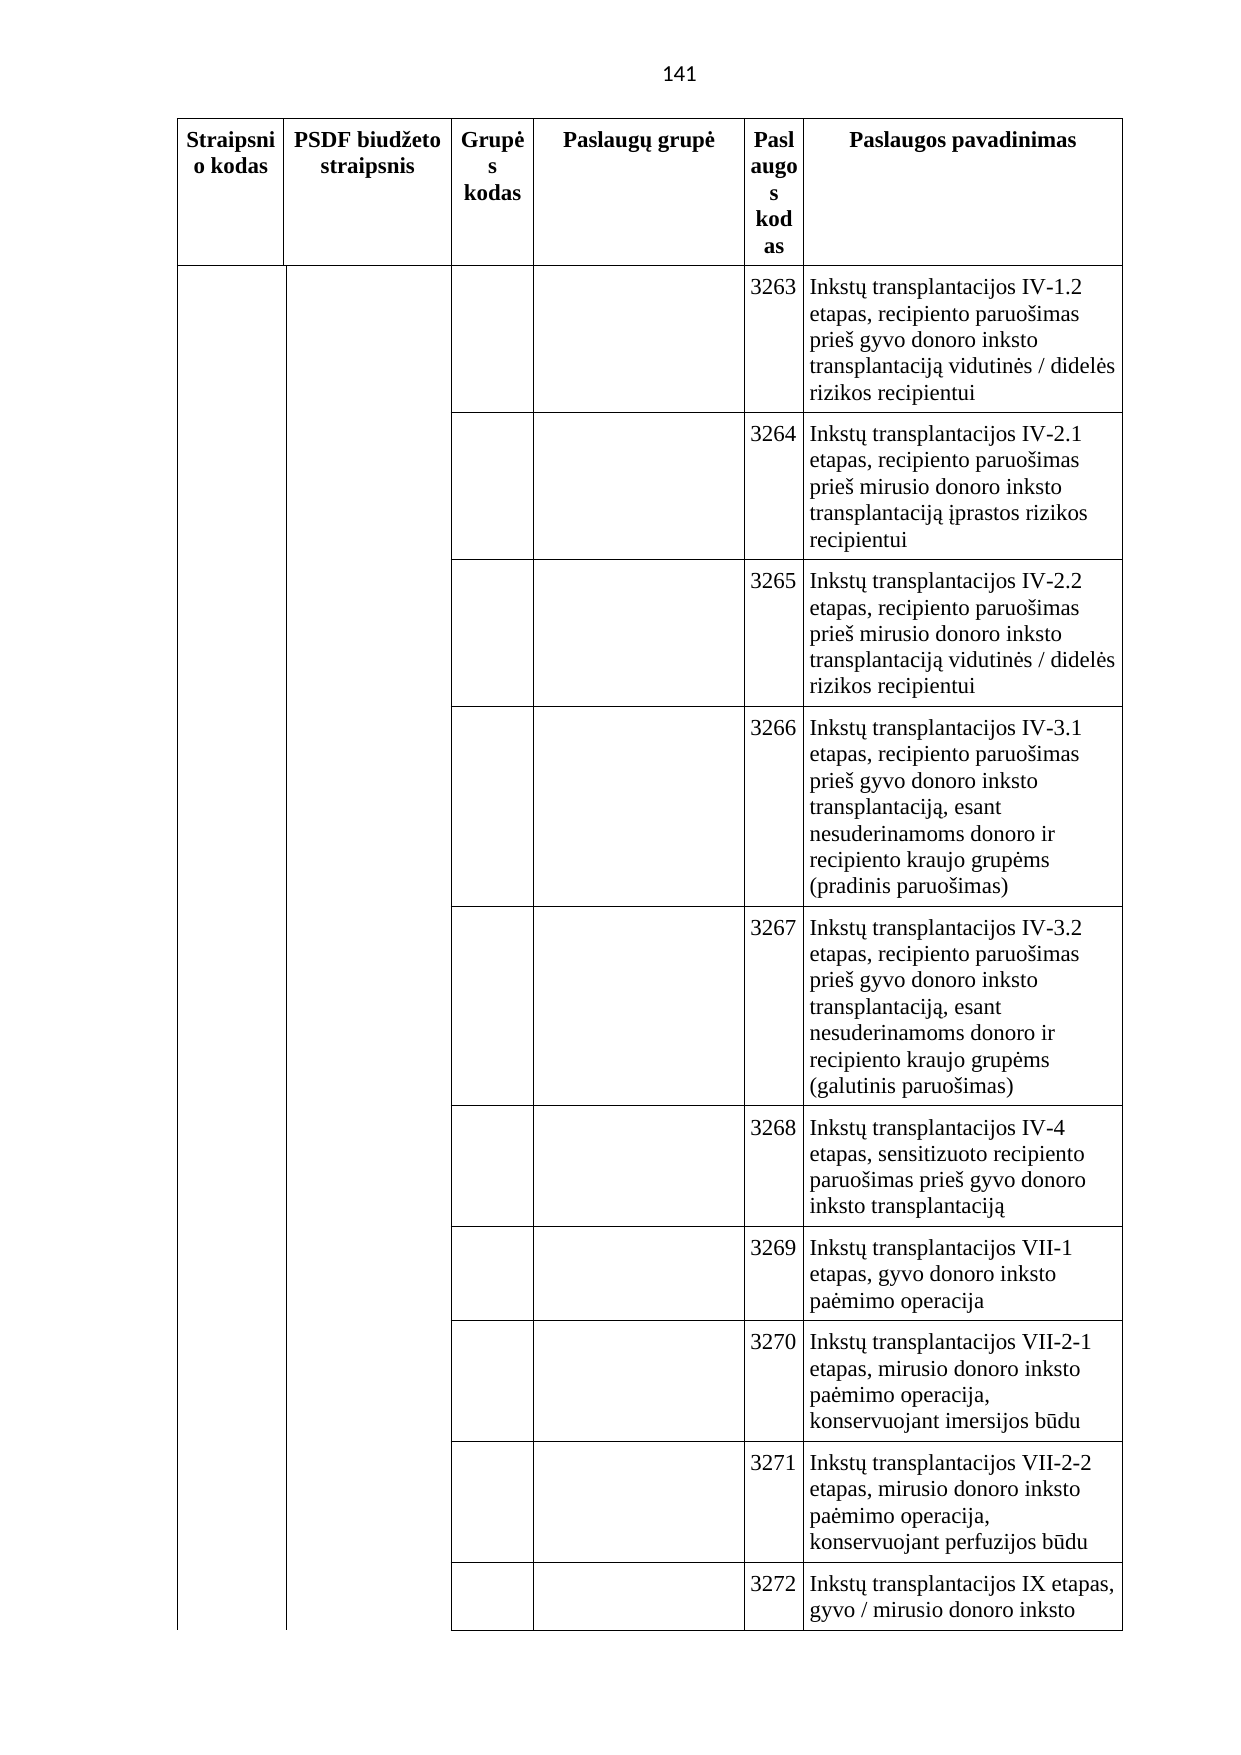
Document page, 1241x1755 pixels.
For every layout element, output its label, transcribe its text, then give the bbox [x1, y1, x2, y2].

table_cell [178, 412, 286, 559]
table_cell [452, 1227, 533, 1320]
table_cell [534, 707, 744, 906]
table_cell [452, 413, 533, 559]
table_header Paslaugų grupė [534, 119, 744, 265]
table_cell 3269 [745, 1227, 803, 1320]
table_cell [534, 1227, 744, 1320]
table_cell [534, 266, 744, 412]
table_cell [178, 1226, 286, 1320]
table_header Paslaugos pavadinimas [804, 119, 1122, 265]
table_cell [287, 266, 451, 412]
table_cell 3268 [745, 1106, 803, 1226]
table_cell [534, 907, 744, 1105]
table_cell [178, 1562, 286, 1629]
table_cell [452, 1321, 533, 1441]
table_cell Inkstų transplantacijos IV-3.2 etapas, recipiento paruošimas prieš gyvo donoro inksto transplantaciją, esant nesuderinamoms donoro ir recipiento kraujo grupėms (galutinis paruošimas) [804, 907, 1122, 1105]
table_cell 3266 [745, 707, 803, 906]
table_cell [452, 707, 533, 906]
table_cell [534, 1321, 744, 1441]
table_cell [534, 1442, 744, 1562]
table_cell [287, 906, 451, 1105]
table_cell [452, 907, 533, 1105]
table_header Paslaugos kodas [745, 119, 803, 265]
table_cell 3263 [745, 266, 803, 412]
table_cell 3272 [745, 1563, 803, 1629]
table_cell 3270 [745, 1321, 803, 1441]
table_cell [178, 1441, 286, 1562]
table_cell 3264 [745, 413, 803, 559]
table_cell [452, 560, 533, 706]
table_cell [452, 266, 533, 412]
table_cell [452, 1106, 533, 1226]
table_cell [287, 412, 451, 559]
table_cell [178, 266, 286, 412]
table_cell [534, 1563, 744, 1629]
table_cell Inkstų transplantacijos IV-2.1 etapas, recipiento paruošimas prieš mirusio donoro inksto transplantaciją įprastos rizikos recipientui [804, 413, 1122, 559]
table_cell Inkstų transplantacijos VII-2-1 etapas, mirusio donoro inksto paėmimo operacija, konservuojant imersijos būdu [804, 1321, 1122, 1441]
table_cell [178, 706, 286, 906]
table_cell 3271 [745, 1442, 803, 1562]
table_cell [287, 1562, 451, 1629]
table_header PSDF biudžeto straipsnis [284, 119, 451, 265]
table_cell 3265 [745, 560, 803, 706]
table_cell Inkstų transplantacijos IV-1.2 etapas, recipiento paruošimas prieš gyvo donoro inksto transplantaciją vidutinės / didelės rizikos recipientui [804, 266, 1122, 412]
table_cell 3267 [745, 907, 803, 1105]
table_cell [534, 413, 744, 559]
table_header Straipsnio kodas [178, 119, 283, 265]
table_cell [452, 1442, 533, 1562]
table_cell [534, 1106, 744, 1226]
table_cell [287, 559, 451, 706]
table_cell [178, 1320, 286, 1441]
table_cell [287, 1441, 451, 1562]
table_cell [178, 1105, 286, 1226]
table_cell [287, 1105, 451, 1226]
table_cell [178, 906, 286, 1105]
table_cell [287, 1226, 451, 1320]
table_cell Inkstų transplantacijos VII-1 etapas, gyvo donoro inksto paėmimo operacija [804, 1227, 1122, 1320]
table_cell [178, 559, 286, 706]
table_cell [287, 1320, 451, 1441]
table_cell Inkstų transplantacijos IV-4 etapas, sensitizuoto recipiento paruošimas prieš gyvo donoro inksto transplantaciją [804, 1106, 1122, 1226]
table_cell Inkstų transplantacijos IV-2.2 etapas, recipiento paruošimas prieš mirusio donoro inksto transplantaciją vidutinės / didelės rizikos recipientui [804, 560, 1122, 706]
table_header Grupės kodas [452, 119, 533, 265]
table_cell [287, 706, 451, 906]
table_cell Inkstų transplantacijos IX etapas, gyvo / mirusio donoro inksto [804, 1563, 1122, 1629]
table_cell [452, 1563, 533, 1629]
table_cell Inkstų transplantacijos IV-3.1 etapas, recipiento paruošimas prieš gyvo donoro inksto transplantaciją, esant nesuderinamoms donoro ir recipiento kraujo grupėms (pradinis paruošimas) [804, 707, 1122, 906]
table_cell Inkstų transplantacijos VII-2-2 etapas, mirusio donoro inksto paėmimo operacija, konservuojant perfuzijos būdu [804, 1442, 1122, 1562]
table_cell [534, 560, 744, 706]
